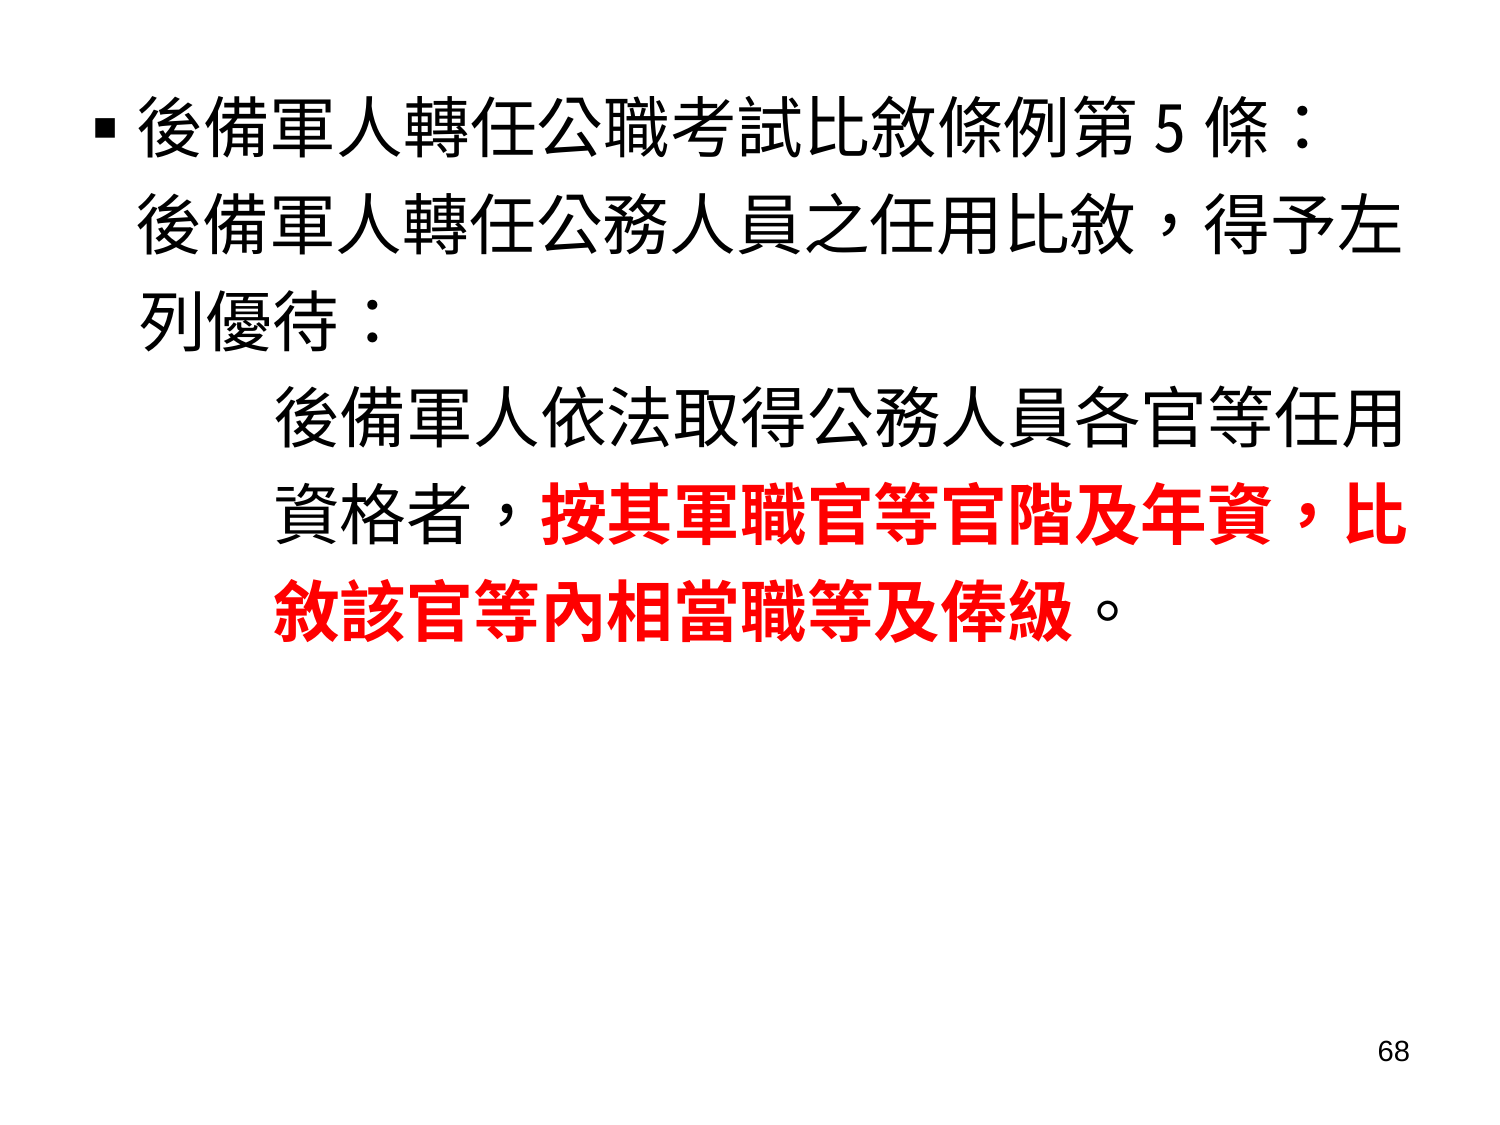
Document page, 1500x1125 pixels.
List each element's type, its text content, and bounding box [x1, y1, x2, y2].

list 後備軍人轉任公職考試比敘條例第5條： 後備軍人轉任公務人員之任用比敘，得予左 列優待： 後備軍人依法取得公務人員各官等任用 資格者，按其軍職官等官階及年資，比 敘該官等內相當職等及俸級。 [75, 78, 1426, 1005]
